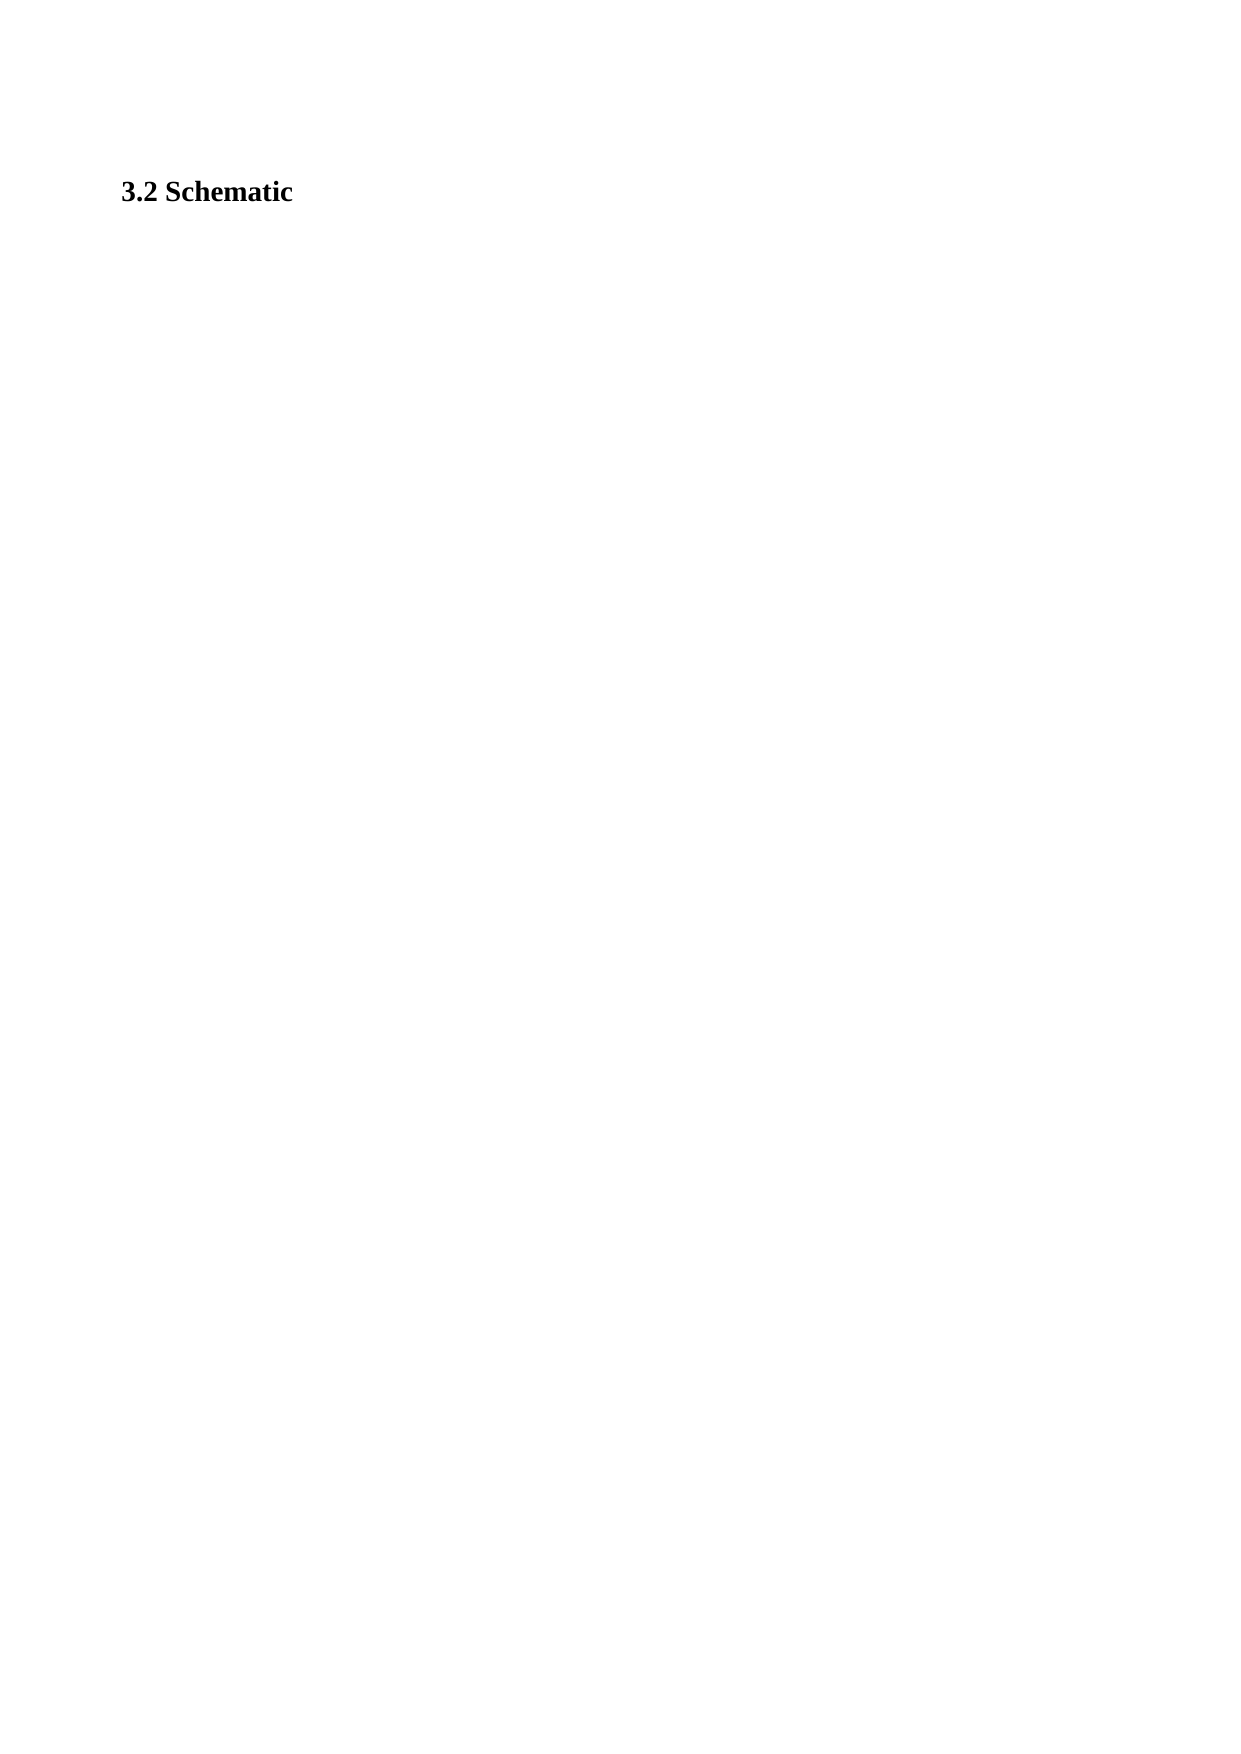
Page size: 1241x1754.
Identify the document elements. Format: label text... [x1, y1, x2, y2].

text [297, 171, 1122, 211]
text 3.2 Schematic [119, 172, 296, 211]
